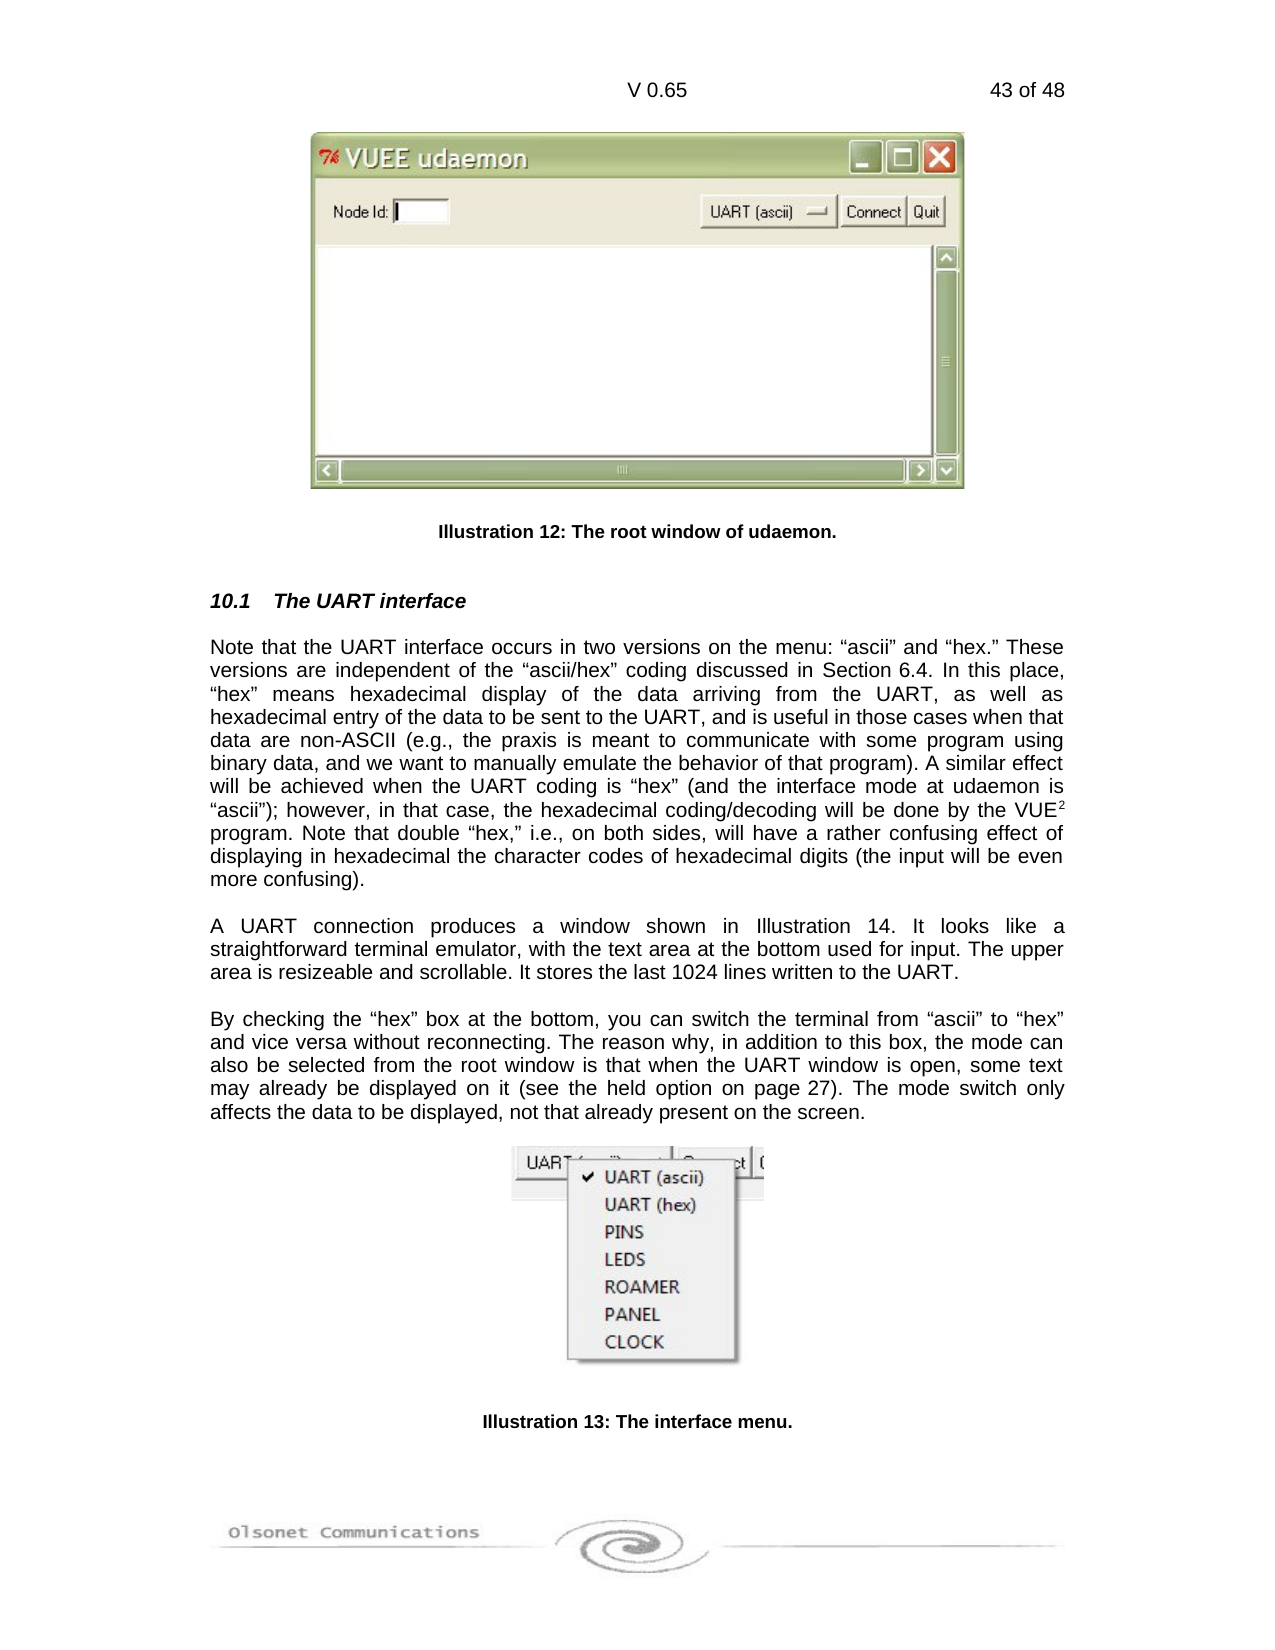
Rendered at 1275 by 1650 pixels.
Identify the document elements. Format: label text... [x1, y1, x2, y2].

text Illustration 12: The root window of udaemon. [311, 522, 964, 543]
picture [310, 132, 965, 489]
picture [511, 1146, 764, 1379]
text A UART connection produces a window shown in Illustration 14. It looks like a straightforward terminal emulator, with the text area at the bottom used for input. The upper area is resizeable and scrollable. It stores the last 1024 lines written to the UART. [210, 914, 1065, 984]
text Note that the UART interface occurs in two versions on the menu: “ascii” and “hex.” These versions are independent of the “ascii/hex” coding discussed in Section 6.4. In this place, “hex” means hexadecimal display of the data arriving from the UART, as well as hexadecimal entry of the data to be sent to the UART, and is useful in those cases when that data are non-ASCII (e.g., the praxis is meant to communicate with some program using binary data, and we want to manually emulate the behavior of that program). A similar effect will be achieved when the UART coding is “hex” (and the interface mode at udaemon is “ascii”); however, in that case, the hexadecimal coding/decoding will be done by the VUE2 program. Note that double “hex,” i.e., on both sides, will have a rather confusing effect of displaying in hexadecimal the character codes of hexadecimal digits (the input will be even more confusing). [210, 636, 1065, 891]
picture [210, 1504, 1065, 1596]
text By checking the “hex” box at the bottom, you can switch the terminal from “ascii” to “hex” and vice versa without reconnecting. The reason why, in addition to this box, the mode can also be selected from the root window is that when the UART window is open, some text may already be displayed on it (see the held option on page 28). The mode switch only affects the data to be displayed, not that already present on the screen. [210, 1007, 1065, 1123]
subtitle The UART interface [210, 589, 1065, 612]
text Illustration 13: The interface menu. [481, 1412, 794, 1432]
